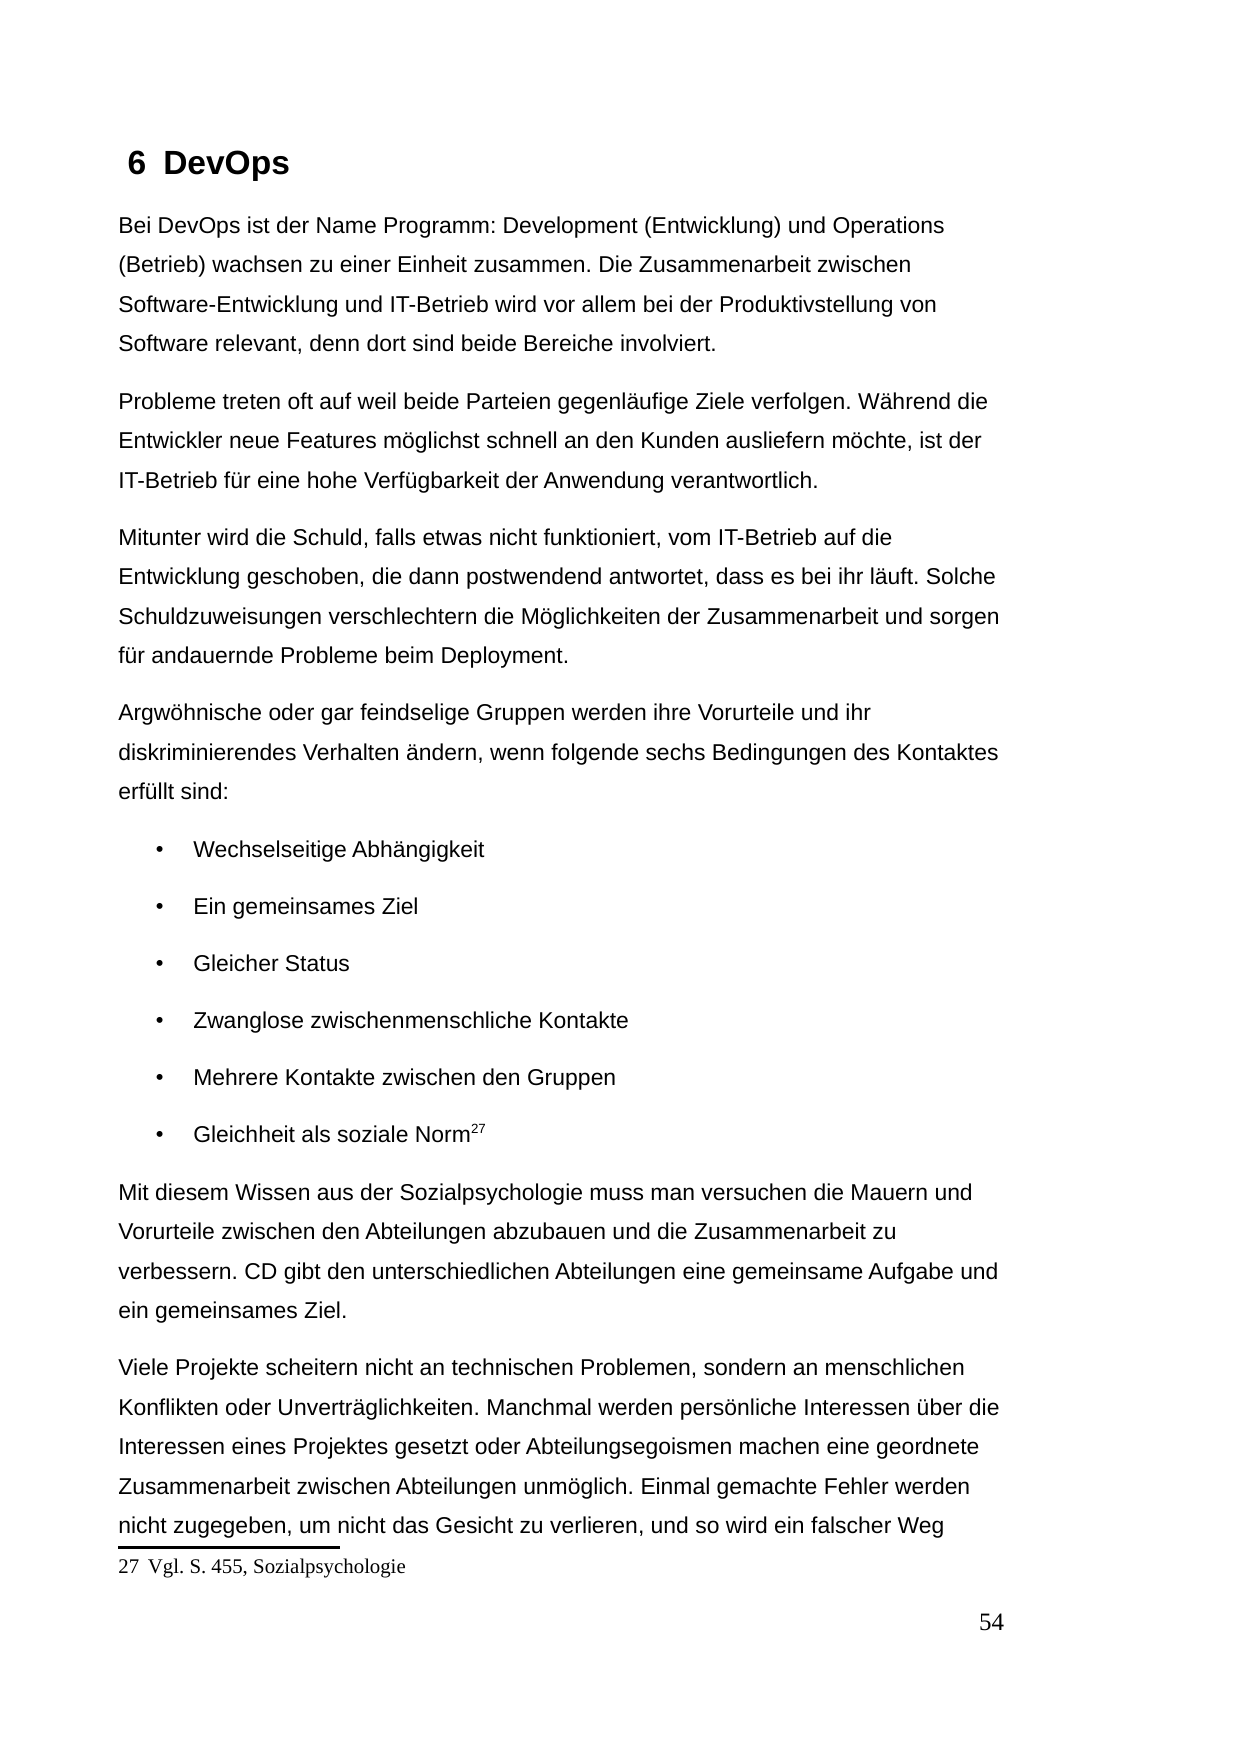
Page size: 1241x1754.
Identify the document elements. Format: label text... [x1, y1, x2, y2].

list Zwanglose zwischenmenschliche Kontakte [156, 1007, 1004, 1033]
list Wechselseitige Abhängigkeit [156, 836, 1004, 862]
list Gleicher Status [156, 950, 1004, 976]
text Mitunter wird die Schuld, falls etwas nicht funktioniert, vom IT-Betrieb auf die Entwicklung geschoben, die dann postwendend antwortet, dass es bei ihr läuft. Solche Schuldzuweisungen verschlechtern die Möglichkeiten der Zusammenarbeit und sorgen für andauernde Probleme beim Deployment. [118, 524, 1004, 668]
text Mit diesem Wissen aus der Sozialpsychologie muss man versuchen die Mauern und Vorurteile zwischen den Abteilungen abzubauen und die Zusammenarbeit zu verbessern. CD gibt den unterschiedlichen Abteilungen eine gemeinsame Aufgabe und ein gemeinsames Ziel. [118, 1179, 1004, 1323]
text Argwöhnische oder gar feindselige Gruppen werden ihre Vorurteile und ihr diskriminierendes Verhalten ändern, wenn folgende sechs Bedingungen des Kontaktes erfüllt sind: [118, 699, 1004, 805]
list Mehrere Kontakte zwischen den Gruppen [156, 1064, 1004, 1091]
text Bei DevOps ist der Name Programm: Development (Entwicklung) und Operations (Betrieb) wachsen zu einer Einheit zusammen. Die Zusammenarbeit zwischen Software-Entwicklung und IT-Betrieb wird vor allem bei der Produktivstellung von Software relevant, denn dort sind beide Bereiche involviert. [118, 212, 1004, 357]
subtitle DevOps [118, 143, 1004, 182]
text Viele Projekte scheitern nicht an technischen Problemen, sondern an menschlichen Konflikten oder Unverträglichkeiten. Manchmal werden persönliche Interessen über die Interessen eines Projektes gesetzt oder Abteilungsegoismen machen eine geordnete Zusammenarbeit zwischen Abteilungen unmöglich. Einmal gemachte Fehler werden nicht zugegeben, um nicht das Gesicht zu verlieren, und so wird ein falscher Weg [118, 1354, 1004, 1538]
list Vgl. S. 455, Sozialpsychologie [118, 1553, 1004, 1578]
list Ein gemeinsames Ziel [156, 893, 1004, 919]
text Probleme treten oft auf weil beide Parteien gegenläufige Ziele verfolgen. Während die Entwickler neue Features möglichst schnell an den Kunden ausliefern möchte, ist der IT-Betrieb für eine hohe Verfügbarkeit der Anwendung verantwortlich. [118, 388, 1004, 493]
list Gleichheit als soziale Norm [156, 1121, 1004, 1148]
